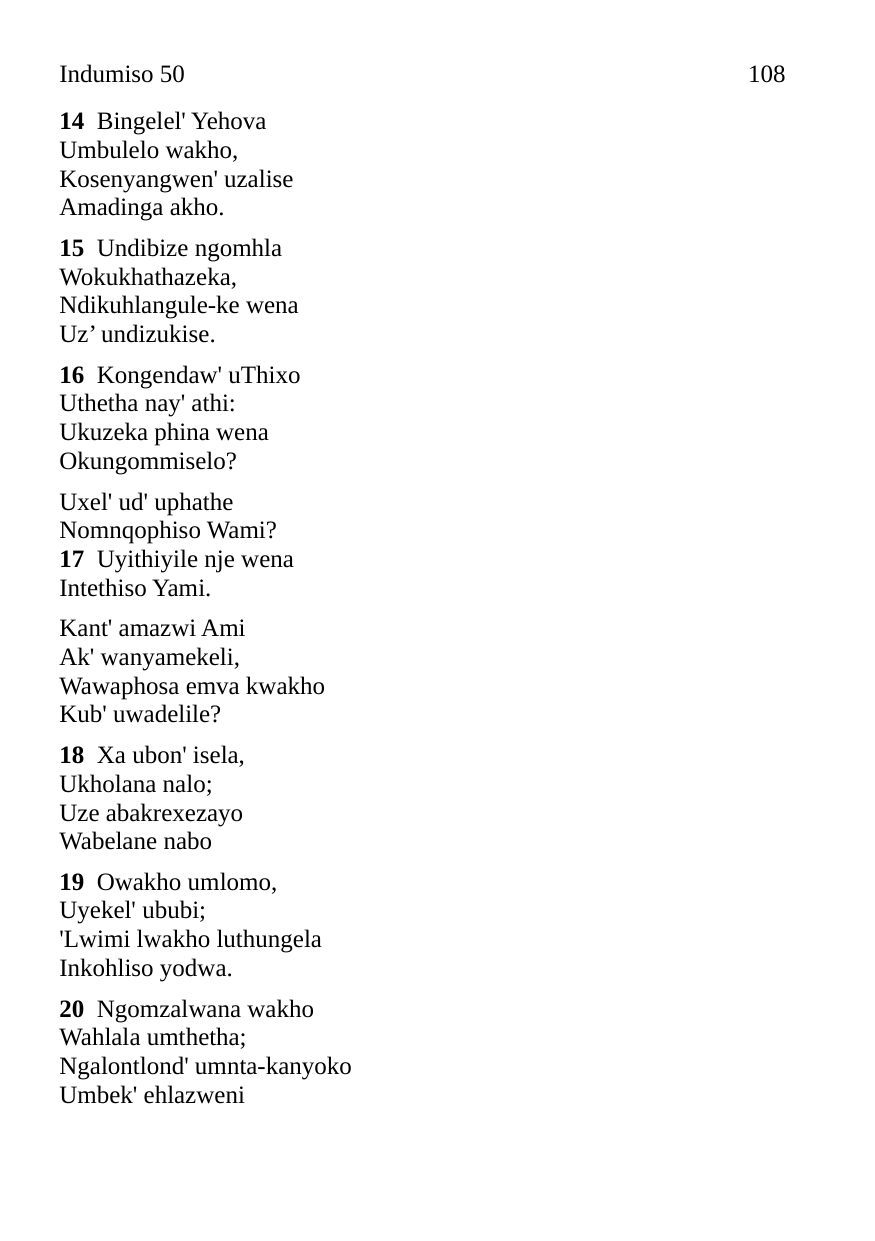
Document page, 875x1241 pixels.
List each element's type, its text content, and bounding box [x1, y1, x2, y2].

text Ak' wanyamekeli, [59, 642, 786, 671]
text Intethiso Yami. [59, 573, 786, 602]
text 17 Uyithiyile nje wena [59, 544, 786, 573]
text Ngalontlond' umnta-kanyoko [59, 1051, 786, 1080]
text Ukholana nalo; [59, 769, 786, 798]
text Uxel' ud' uphathe [59, 487, 786, 515]
text Umbek' ehlazweni [59, 1080, 786, 1109]
text Ndikuhlangule-ke wena [59, 291, 786, 319]
text Kub' uwadelile? [59, 699, 786, 728]
text Wokukhathazeka, [59, 262, 786, 291]
text 'Lwimi lwakho luthungela [59, 924, 786, 953]
text Umbulelo wakho, [59, 135, 786, 164]
text 15 Undibize ngomhla [59, 233, 786, 262]
text Uyekel' ububi; [59, 896, 786, 924]
text 20 Ngomzalwana wakho [59, 994, 786, 1022]
text Amadinga akho. [59, 192, 786, 221]
text Kant' amazwi Ami [59, 613, 786, 642]
text Wabelane nabo [59, 826, 786, 855]
text Ukuzeka phina wena [59, 417, 786, 446]
text Uz’ undizukise. [59, 319, 786, 348]
text Wawaphosa emva kwakho [59, 671, 786, 699]
text 19 Owakho umlomo, [59, 867, 786, 896]
text Okungommiselo? [59, 446, 786, 475]
text 16 Kongendaw' uThixo [59, 360, 786, 388]
text Inkohliso yodwa. [59, 953, 786, 982]
text 14 Bingelel' Yehova [59, 106, 786, 135]
text 18 Xa ubon' isela, [59, 740, 786, 769]
text Kosenyangwen' uzalise [59, 164, 786, 192]
text Uthetha nay' athi: [59, 388, 786, 417]
text Wahlala umthetha; [59, 1022, 786, 1051]
text Uze abakrexezayo [59, 798, 786, 826]
text Nomnqophiso Wami? [59, 515, 786, 544]
